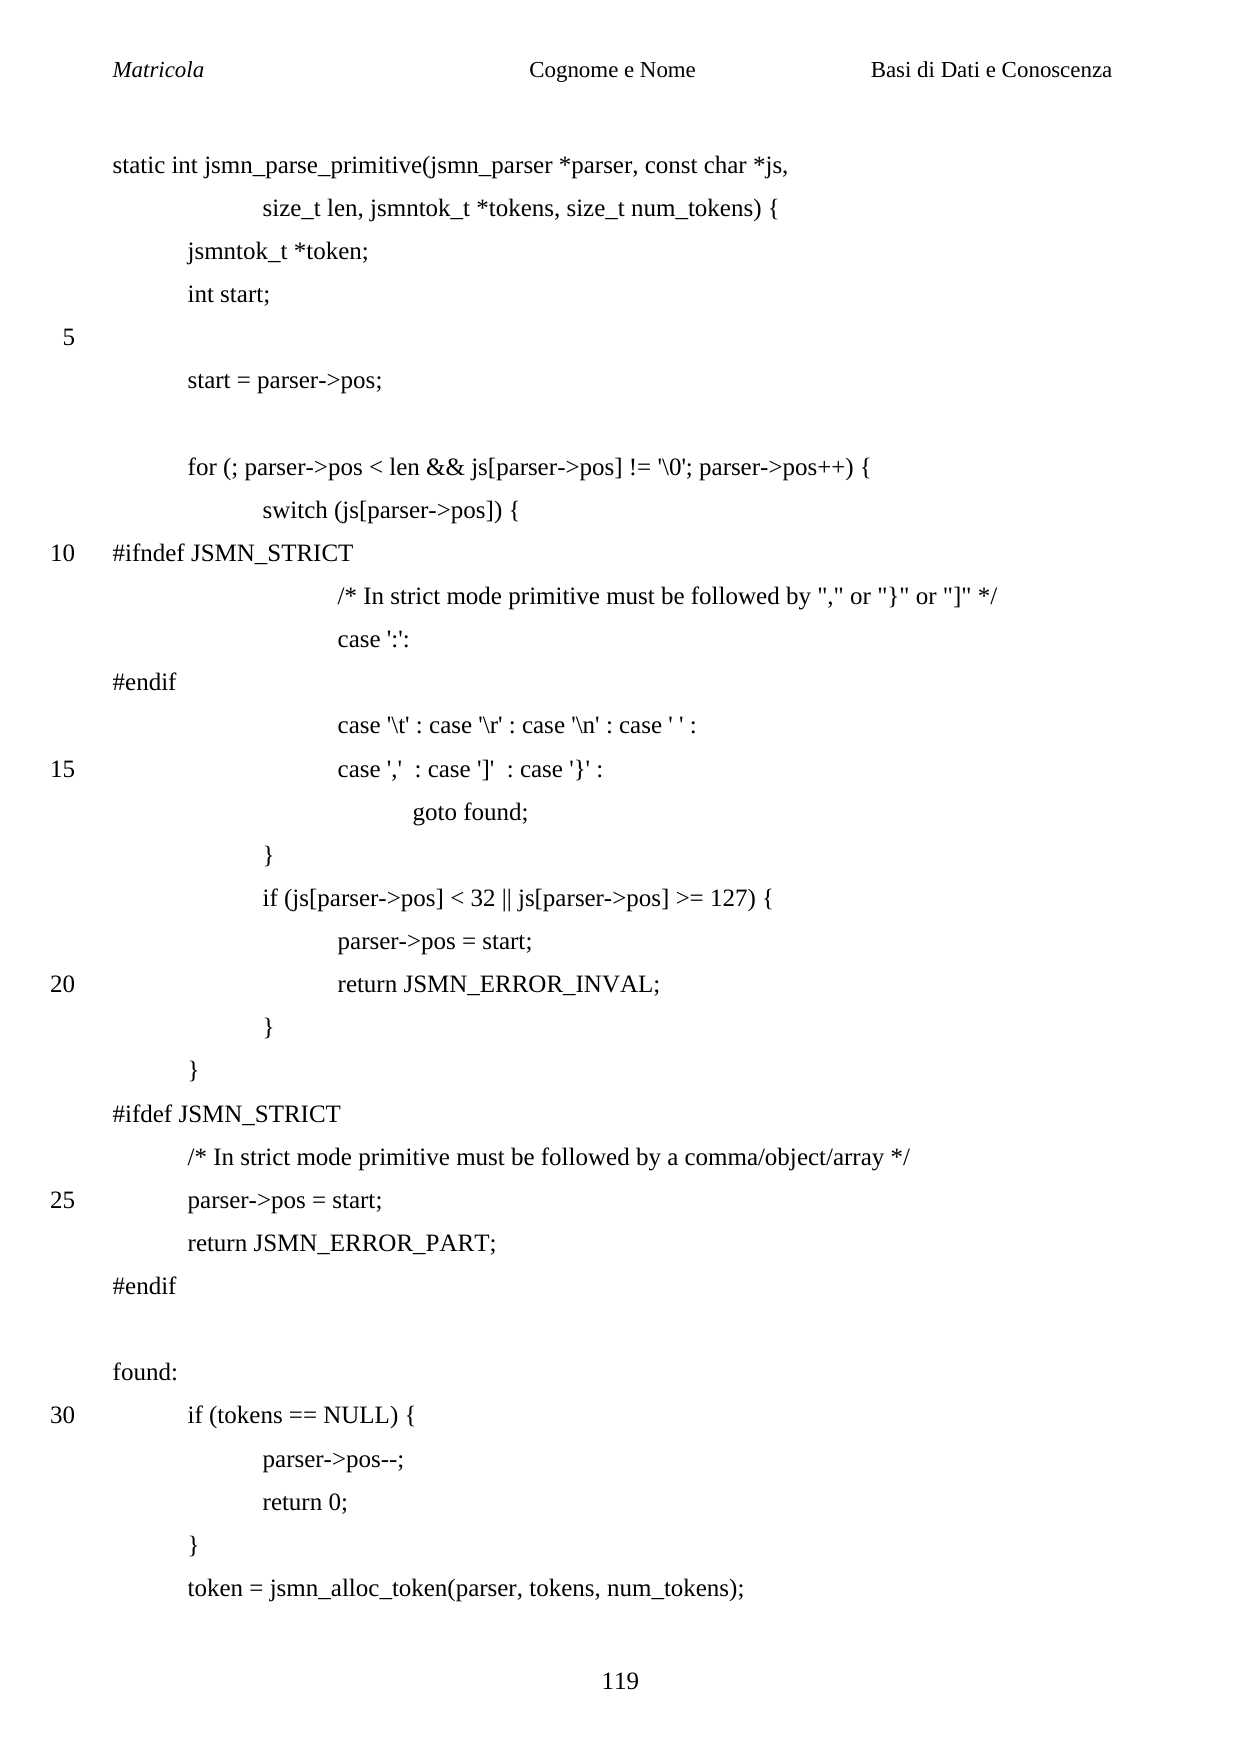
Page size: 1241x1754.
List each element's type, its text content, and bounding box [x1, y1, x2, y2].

text return 0; [112, 1487, 1128, 1516]
text size_t len, jsmntok_t *tokens, size_t num_tokens) { [112, 193, 1128, 222]
text if (js[parser->pos] < 32 || js[parser->pos] >= 127) { [112, 883, 1128, 912]
text parser->pos = start; [112, 1185, 1128, 1214]
text } [112, 1056, 1128, 1084]
text #ifndef JSMN_STRICT [112, 538, 1128, 567]
text static int jsmn_parse_primitive(jsmn_parser *parser, const char *js, [112, 150, 1128, 179]
text goto found; [112, 797, 1128, 826]
text #endif [112, 1271, 1128, 1300]
text switch (js[parser->pos]) { [112, 495, 1128, 524]
text /* In strict mode primitive must be followed by a comma/object/array */ [112, 1142, 1128, 1171]
text if (tokens == NULL) { [112, 1401, 1128, 1429]
text } [112, 840, 1128, 869]
text for (; parser->pos < len && js[parser->pos] != '\0'; parser->pos++) { [112, 452, 1128, 481]
text return JSMN_ERROR_PART; [112, 1228, 1128, 1257]
text } [112, 1530, 1128, 1559]
text parser->pos = start; [112, 926, 1128, 955]
text case ':': [112, 624, 1128, 653]
text case '\t' : case '\r' : case '\n' : case ' ' : [112, 711, 1128, 739]
text return JSMN_ERROR_INVAL; [112, 969, 1128, 998]
text /* In strict mode primitive must be followed by "," or "}" or "]" */ [112, 581, 1128, 610]
text token = jsmn_alloc_token(parser, tokens, num_tokens); [112, 1573, 1128, 1602]
text case ',' : case ']' : case '}' : [112, 754, 1128, 782]
text start = parser->pos; [112, 366, 1128, 394]
text #endif [112, 667, 1128, 696]
text found: [112, 1357, 1128, 1386]
text parser->pos--; [112, 1444, 1128, 1472]
text } [112, 1012, 1128, 1041]
text #ifdef JSMN_STRICT [112, 1099, 1128, 1127]
text int start; [112, 279, 1128, 308]
text jsmntok_t *token; [112, 236, 1128, 265]
